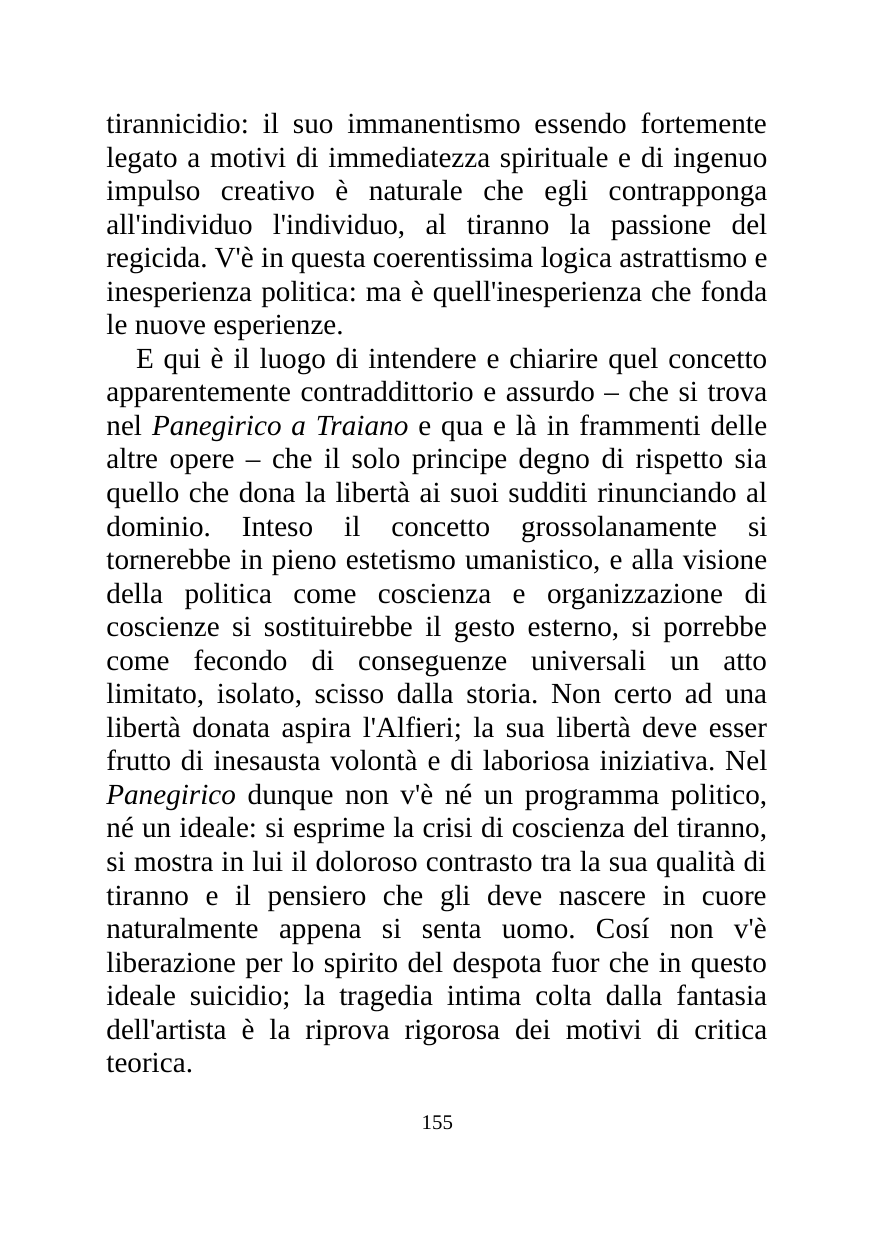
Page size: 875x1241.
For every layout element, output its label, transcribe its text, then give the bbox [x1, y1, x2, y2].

text tirannicidio: il suo immanentismo essendo fortemente legato a motivi di immediatezza spirituale e di ingenuo impulso creativo è naturale che egli contrapponga all'individuo l'individuo, al tiranno la passione del regicida. V'è in questa coerentissima logica astrattismo e inesperienza politica: ma è quell'inesperienza che fonda le nuove esperienze. [106, 106, 768, 341]
text E qui è il luogo di intendere e chiarire quel concetto apparentemente contraddittorio e assurdo – che si trova nel Panegirico a Traiano e qua e là in frammenti delle altre opere – che il solo principe degno di rispetto sia quello che dona la libertà ai suoi sudditi rinunciando al dominio. Inteso il concetto grossolanamente si tornerebbe in pieno estetismo umanistico, e alla visione della politica come coscienza e organizzazione di coscienze si sostituirebbe il gesto esterno, si porrebbe come fecondo di conseguenze universali un atto limitato, isolato, scisso dalla storia. Non certo ad una libertà donata aspira l'Alfieri; la sua libertà deve esser frutto di inesausta volontà e di laboriosa iniziativa. Nel Panegirico dunque non v'è né un programma politico, né un ideale: si esprime la crisi di coscienza del tiranno, si mostra in lui il doloroso contrasto tra la sua qualità di tiranno e il pensiero che gli deve nascere in cuore naturalmente appena si senta uomo. Cosí non v'è liberazione per lo spirito del despota fuor che in questo ideale suicidio; la tragedia intima colta dalla fantasia dell'artista è la riprova rigorosa dei motivi di critica teorica. [106, 341, 768, 1079]
